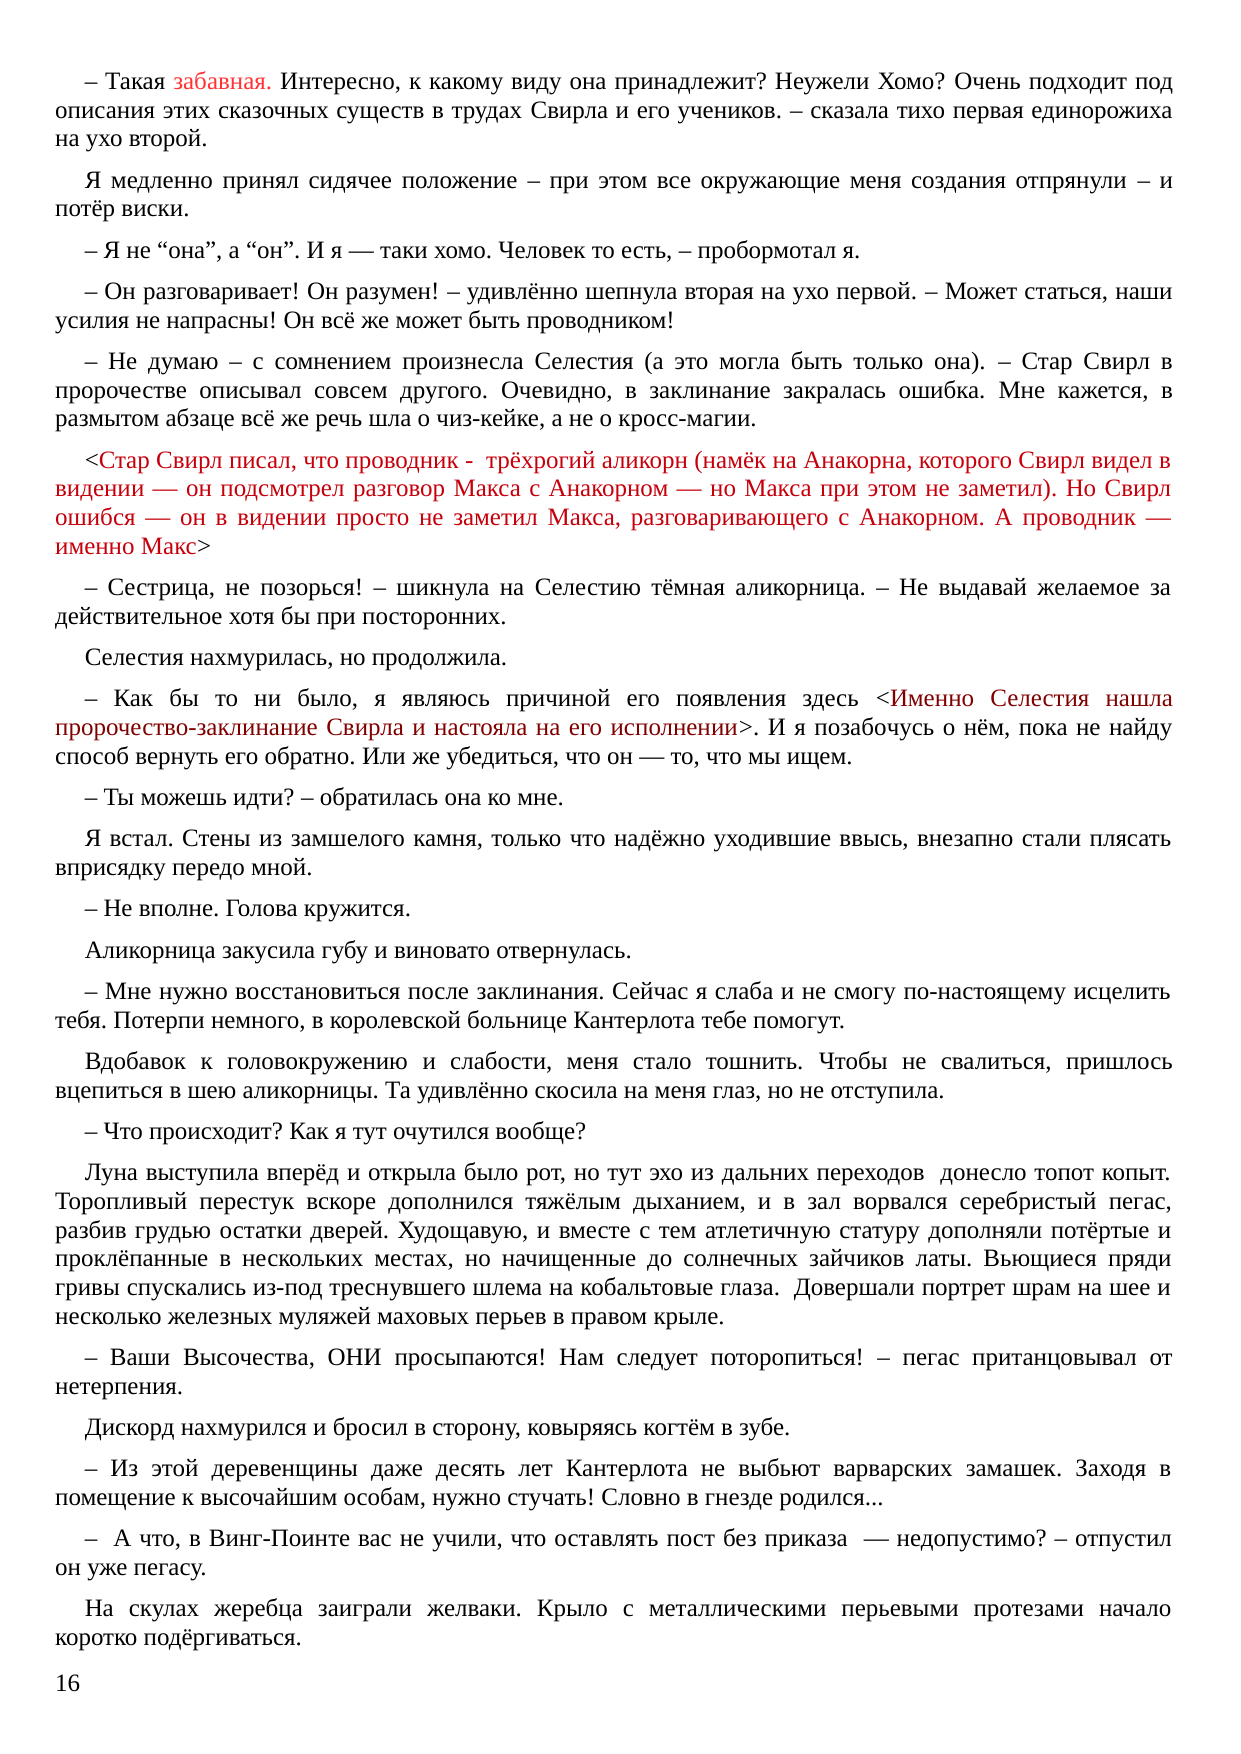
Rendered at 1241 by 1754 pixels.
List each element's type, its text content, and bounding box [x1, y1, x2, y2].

text – Что происходит? Как я тут очутился вообще? [55, 1116, 1173, 1145]
text <Стар Свирл писал, что проводник - трёхрогий аликорн (намёк на Анакорна, которого Свирл видел в видении — он подсмотрел разговор Макса с Анакорном — но Макса при этом не заметил). Но Свирл ошибся — он в видении просто не заметил Макса, разговаривающего с Анакорном. А проводник — именно Макс> [55, 445, 1173, 560]
text – Ты можешь идти? – обратилась она ко мне. [55, 782, 1173, 811]
text Вдобавок к головокружению и слабости, меня стало тошнить. Чтобы не свалиться, пришлось вцепиться в шею аликорницы. Та удивлённо скосила на меня глаз, но не отступила. [55, 1046, 1173, 1103]
text – Как бы то ни было, я являюсь причиной его появления здесь <Именно Селестия нашла пророчество-заклинание Свирла и настояла на его исполнении>. И я позабочусь о нём, пока не найду способ вернуть его обратно. Или же убедиться, что он — то, что мы ищем. [55, 683, 1173, 770]
text – Такая забавная. Интересно, к какому виду она принадлежит? Неужели Хомо? Очень подходит под описания этих сказочных существ в трудах Свирла и его учеников. – сказала тихо первая единорожиха на ухо второй. [55, 66, 1173, 152]
text Я медленно принял сидячее положение – при этом все окружающие меня создания отпрянули – и потёр виски. [55, 165, 1173, 222]
text Селестия нахмурилась, но продолжила. [55, 642, 1173, 671]
text – Ваши Высочества, ОНИ просыпаются! Нам следует поторопиться! – пегас пританцовывал от нетерпения. [55, 1342, 1173, 1400]
text – Сестрица, не позорься! – шикнула на Селестию тёмная аликорница. – Не выдавай желаемое за действительное хотя бы при посторонних. [55, 572, 1173, 630]
text Я встал. Стены из замшелого камня, только что надёжно уходившие ввысь, внезапно стали плясать вприсядку передо мной. [55, 823, 1173, 881]
text – Из этой деревенщины даже десять лет Кантерлота не выбьют варварских замашек. Заходя в помещение к высочайшим особам, нужно стучать! Словно в гнезде родился... [55, 1453, 1173, 1511]
text – Я не “она”, а “он”. И я — таки хомо. Человек то есть, – пробормотал я. [55, 235, 1173, 263]
text Аликорница закусила губу и виновато отвернулась. [55, 935, 1173, 963]
text – Не вполне. Голова кружится. [55, 893, 1173, 922]
text – Не думаю – с сомнением произнесла Селестия (а это могла быть только она). – Стар Свирл в пророчестве описывал совсем другого. Очевидно, в заклинание закралась ошибка. Мне кажется, в размытом абзаце всё же речь шла о чиз-кейке, а не о кросс-магии. [55, 346, 1173, 432]
text – А что, в Винг-Поинте вас не учили, что оставлять пост без приказа — недопустимо? – отпустил он уже пегасу. [55, 1523, 1173, 1581]
text – Он разговаривает! Он разумен! – удивлённо шепнула вторая на ухо первой. – Может статься, наши усилия не напрасны! Он всё же может быть проводником! [55, 276, 1173, 333]
text Луна выступила вперёд и открыла было рот, но тут эхо из дальних переходов донесло топот копыт. Торопливый перестук вскоре дополнился тяжёлым дыханием, и в зал ворвался серебристый пегас, разбив грудью остатки дверей. Худощавую, и вместе с тем атлетичную статуру дополняли потёртые и проклёпанные в нескольких местах, но начищенные до солнечных зайчиков латы. Вьющиеся пряди гривы спускались из-под треснувшего шлема на кобальтовые глаза. Довершали портрет шрам на шее и несколько железных муляжей маховых перьев в правом крыле. [55, 1157, 1173, 1330]
text Дискорд нахмурился и бросил в сторону, ковыряясь когтём в зубе. [55, 1412, 1173, 1441]
text – Мне нужно восстановиться после заклинания. Сейчас я слаба и не смогу по-настоящему исцелить тебя. Потерпи немного, в королевской больнице Кантерлота тебе помогут. [55, 976, 1173, 1033]
text На скулах жеребца заиграли желваки. Крыло с металлическими перьевыми протезами начало коротко подёргиваться. [55, 1593, 1173, 1651]
